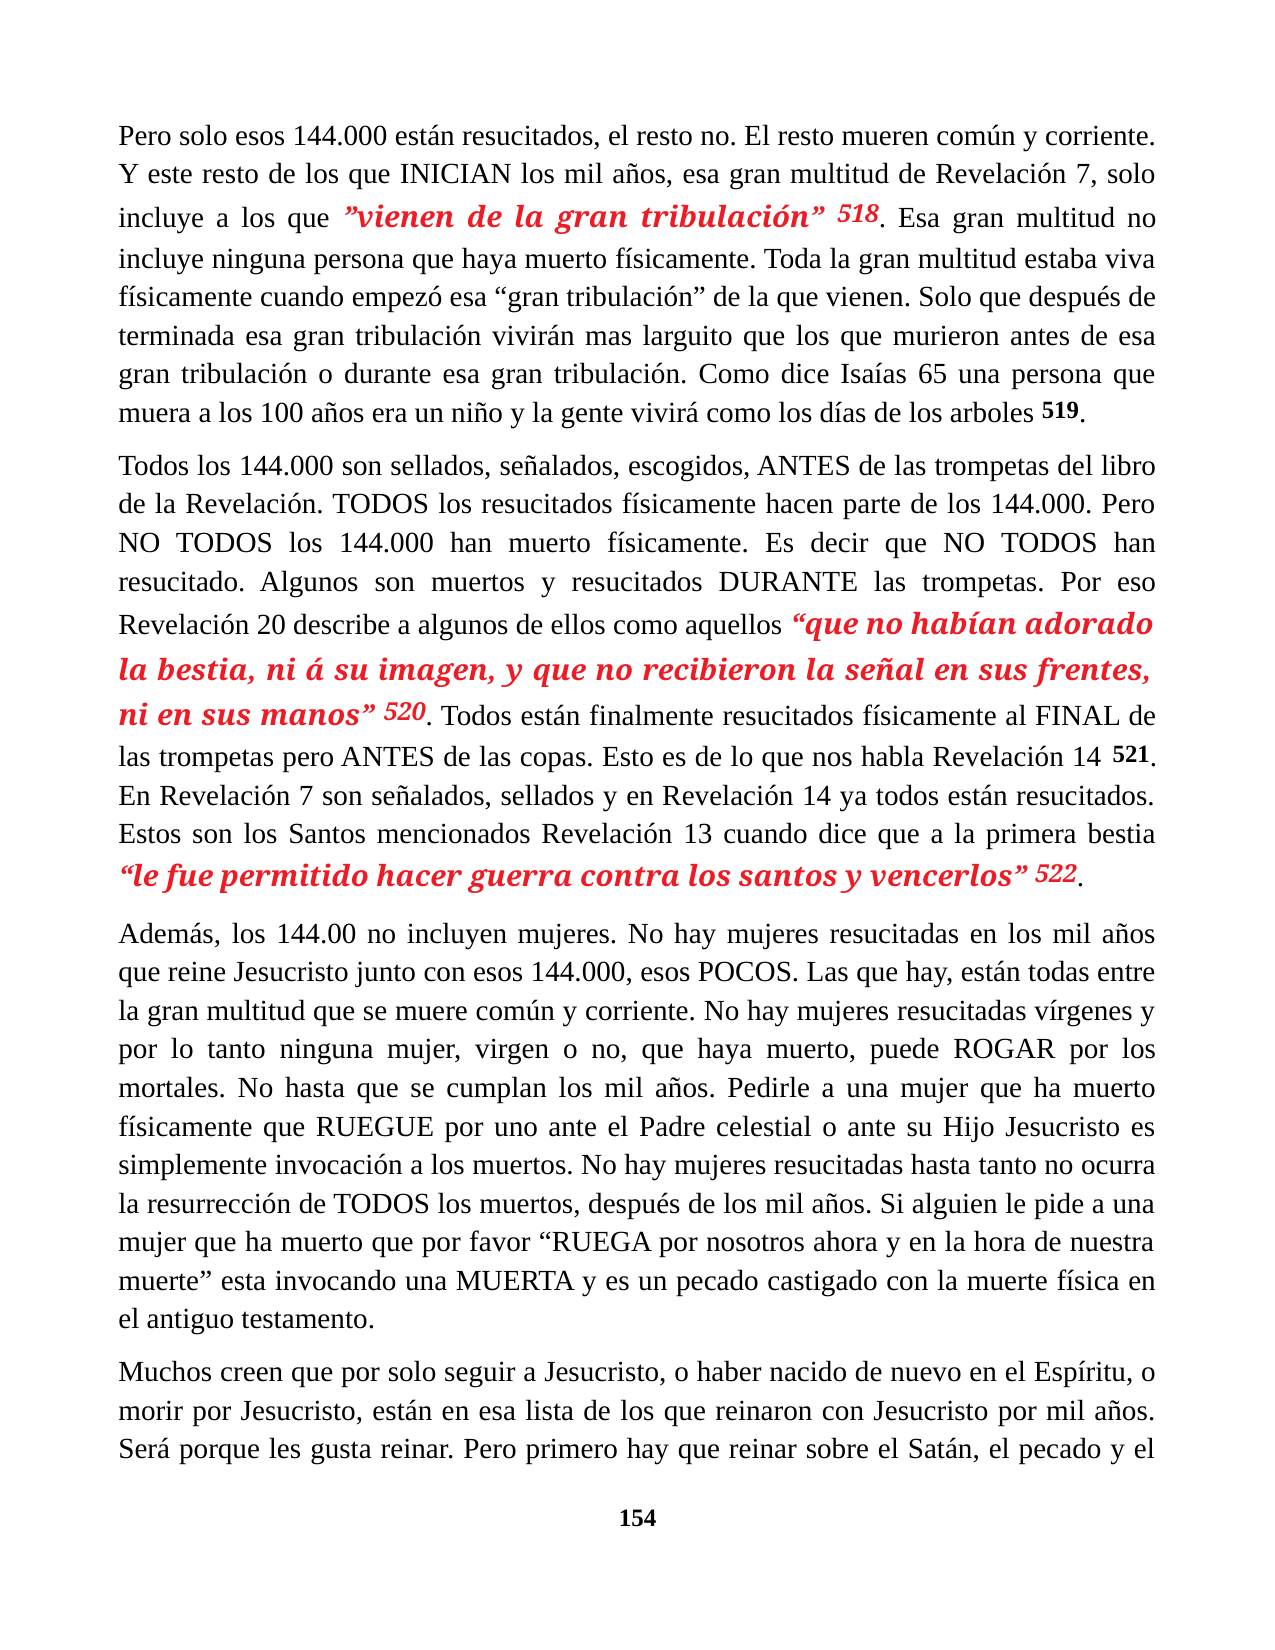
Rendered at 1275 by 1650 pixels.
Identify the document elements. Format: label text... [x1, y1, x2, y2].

text Todos los 144.000 son sellados, señalados, escogidos, ANTES de las trompetas del libro de la Revelación. TODOS los resucitados físicamente hacen parte de los 144.000. Pero NO TODOS los 144.000 han muerto físicamente. Es decir que NO TODOS han resucitado. Algunos son muertos y resucitados DURANTE las trompetas. Por eso Revelación 20 describe a algunos de ellos como aquellos “que no habían adorado la bestia, ni á su imagen, y que no recibieron la señal en sus frentes, ni en sus manos” . Todos están finalmente resucitados físicamente al FINAL de las trompetas pero ANTES de las copas. Esto es de lo que nos habla Revelación 14 . En Revelación 7 son señalados, sellados y en Revelación 14 ya todos están resucitados. Estos son los Santos mencionados Revelación 13 cuando dice que a la primera bestia “le fue permitido hacer guerra contra los santos y vencerlos” . [118, 448, 1157, 895]
text Pero solo esos 144.000 están resucitados, el resto no. El resto mueren común y corriente. Y este resto de los que INICIAN los mil años, esa gran multitud de Revelación 7, solo incluye a los que ”vienen de la gran tribulación” . Esa gran multitud no incluye ninguna persona que haya muerto físicamente. Toda la gran multitud estaba viva físicamente cuando empezó esa “gran tribulación” de la que vienen. Solo que después de terminada esa gran tribulación vivirán mas larguito que los que murieron antes de esa gran tribulación o durante esa gran tribulación. Como dice Isaías 65 una persona que muera a los 100 años era un niño y la gente vivirá como los días de los arboles . [118, 118, 1157, 428]
text Muchos creen que por solo seguir a Jesucristo, o haber nacido de nuevo en el Espíritu, o morir por Jesucristo, están en esa lista de los que reinaron con Jesucristo por mil años. Será porque les gusta reinar. Pero primero hay que reinar sobre el Satán, el pecado y el [118, 1354, 1157, 1465]
text Además, los 144.00 no incluyen mujeres. No hay mujeres resucitadas en los mil años que reine Jesucristo junto con esos 144.000, esos POCOS. Las que hay, están todas entre la gran multitud que se muere común y corriente. No hay mujeres resucitadas vírgenes y por lo tanto ninguna mujer, virgen o no, que haya muerto, puede ROGAR por los mortales. No hasta que se cumplan los mil años. Pedirle a una mujer que ha muerto físicamente que RUEGUE por uno ante el Padre celestial o ante su Hijo Jesucristo es simplemente invocación a los muertos. No hay mujeres resucitadas hasta tanto no ocurra la resurrección de TODOS los muertos, después de los mil años. Si alguien le pide a una mujer que ha muerto que por favor “RUEGA por nosotros ahora y en la hora de nuestra muerte” esta invocando una MUERTA y es un pecado castigado con la muerte física en el antiguo testamento. [118, 916, 1157, 1335]
